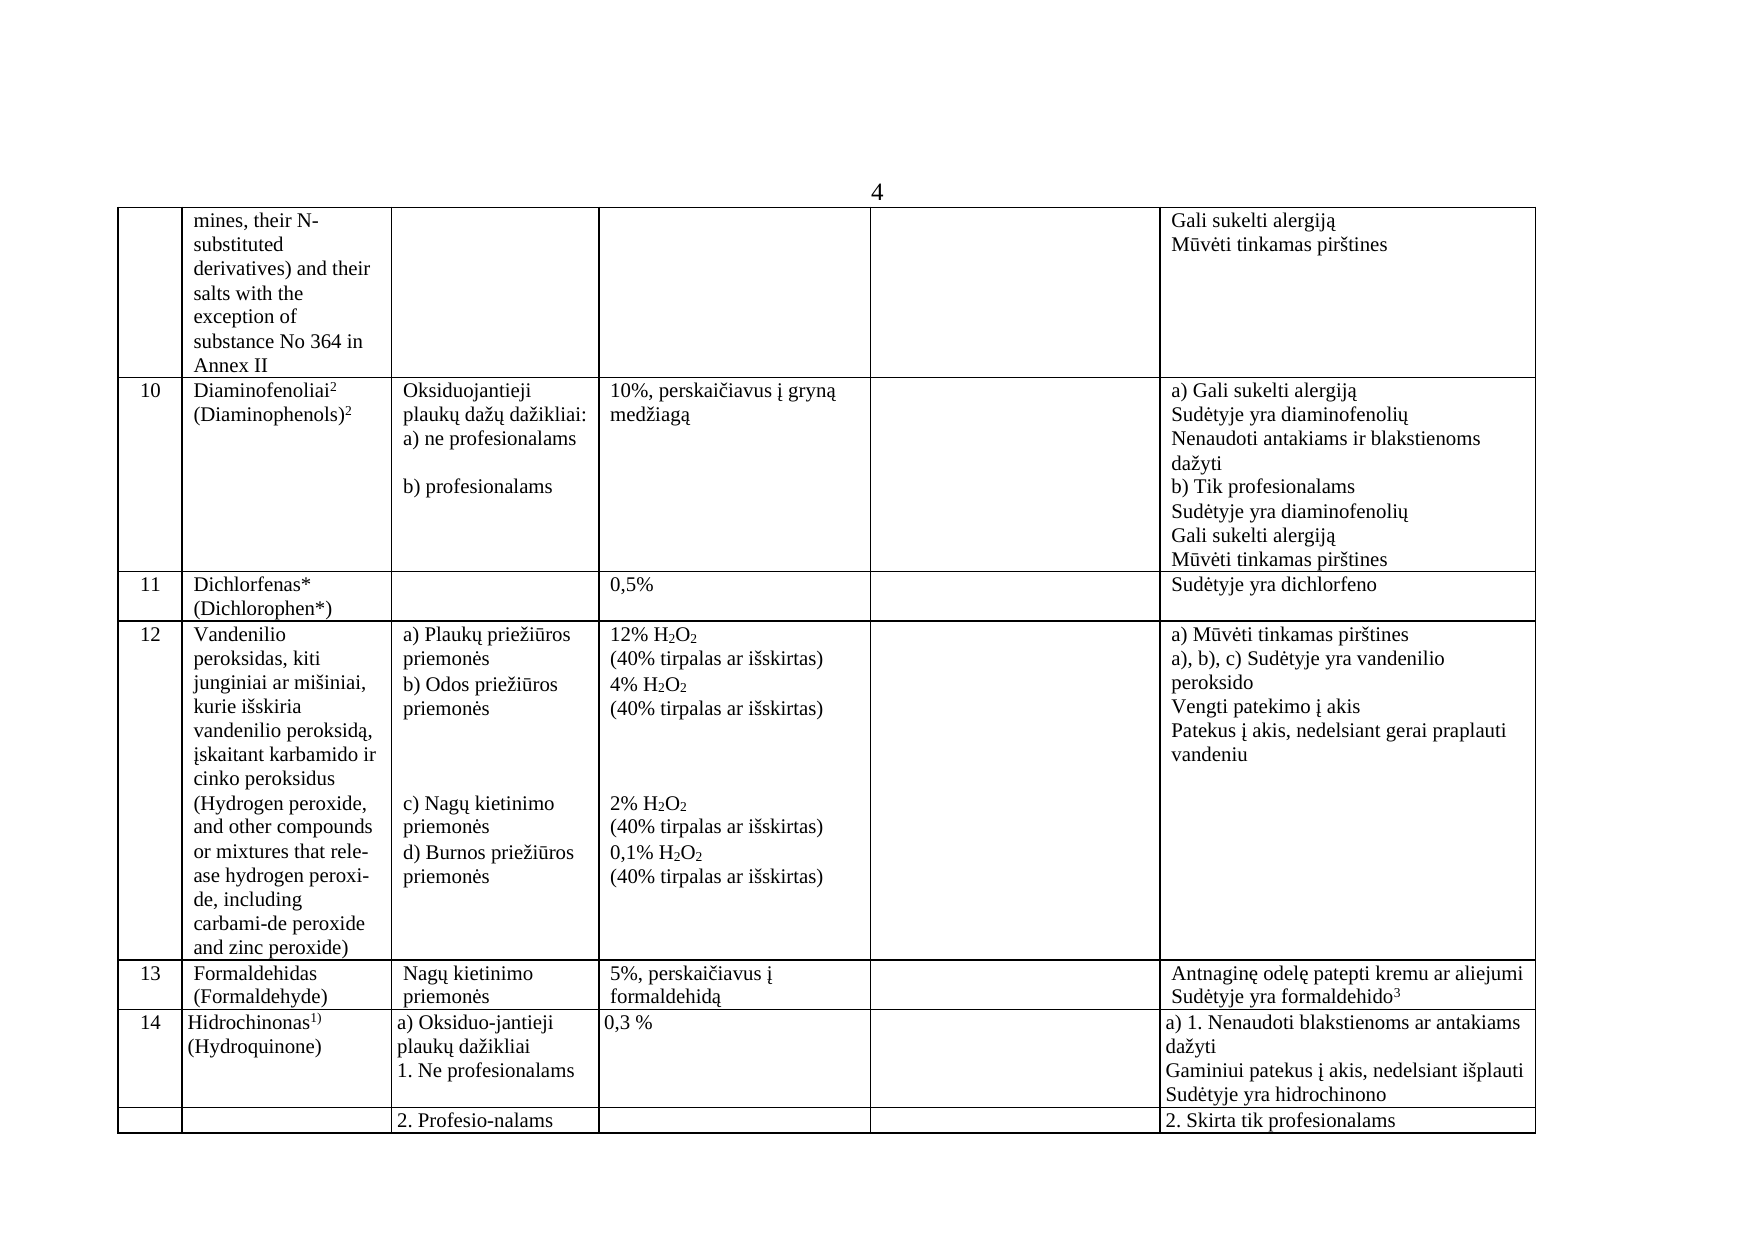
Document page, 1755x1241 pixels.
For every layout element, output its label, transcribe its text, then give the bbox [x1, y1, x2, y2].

table_cell 12 [119, 622, 181, 670]
table_cell 2% H2O2 (40% tirpalas ar išskirtas) [600, 790, 870, 838]
table_cell [119, 208, 181, 377]
table_cell d) Burnos priežiūros priemonės [392, 839, 598, 959]
table_cell [119, 790, 181, 838]
table_cell [871, 1058, 1159, 1106]
table_cell [392, 572, 598, 620]
table_cell Antnaginę odelę patepti kremu ar aliejumi Sudėtyje yra formaldehido3 [1161, 961, 1535, 1008]
table_cell 12% H2O2 (40% tirpalas ar išskirtas) [600, 622, 870, 670]
table_cell [119, 670, 181, 790]
table_cell [1536, 670, 1754, 790]
table_cell 11 [119, 572, 181, 620]
table_cell [871, 670, 1159, 790]
table_cell a) Plaukų priežiūros priemonės [392, 622, 598, 670]
table_cell Nagų kietinimo priemonės [392, 961, 598, 1008]
table_cell Gali sukelti alergiją Mūvėti tinkamas pirštines [1161, 208, 1535, 377]
table_cell [871, 839, 1159, 959]
table_cell 13 [119, 961, 181, 1008]
table_cell [871, 622, 1159, 670]
table_cell Hidrochinonas1) (Hydroquinone) [183, 1010, 391, 1058]
table_cell [1536, 377, 1754, 474]
table_cell [1536, 1106, 1754, 1132]
table_cell [392, 208, 598, 377]
table_cell 14 [119, 1010, 181, 1058]
table_cell [1536, 620, 1754, 670]
table_cell [871, 1010, 1159, 1058]
table_cell 10%, perskaičiavus į gryną medžiagą [600, 378, 870, 474]
table_cell Sudėtyje yra dichlorfeno [1161, 572, 1535, 620]
table_cell [1536, 207, 1754, 377]
table_cell 0,1% H2O2 (40% tirpalas ar išskirtas) [600, 839, 870, 959]
table_cell [1536, 571, 1754, 620]
table_cell [871, 790, 1159, 838]
table_cell [871, 378, 1159, 474]
table_cell Gaminiui patekus į akis, nedelsiant išplauti Sudėtyje yra hidrochinono [1161, 1058, 1535, 1106]
table_cell a) 1. Nenaudoti blakstienoms ar antakiams dažyti [1161, 1010, 1535, 1058]
table_cell [119, 1108, 181, 1132]
table_cell Diaminofenoliai2 (Diaminophenols)2 [183, 378, 391, 474]
table_cell Formaldehidas (Formaldehyde) [183, 961, 391, 1008]
table_cell 0,5% [600, 572, 870, 620]
table_cell [1536, 959, 1754, 1008]
table_cell a) Oksiduo-jantieji plaukų dažikliai [392, 1010, 598, 1058]
table_cell b) profesionalams [392, 475, 598, 571]
table_cell 0,3 % [600, 1010, 870, 1058]
table_cell mines, their N-substituted derivatives) and their salts with the exception of substance No 364 in Annex II [183, 208, 391, 377]
table_cell [1161, 790, 1535, 959]
table_cell [600, 1058, 870, 1106]
table_cell [183, 475, 391, 571]
table_cell Oksiduojantieji plaukų dažų dažikliai: a) ne profesionalams [392, 378, 598, 474]
table_cell [1536, 1058, 1754, 1106]
table_cell [1536, 475, 1754, 571]
table_cell 4% H2O2 (40% tirpalas ar išskirtas) [600, 670, 870, 790]
table_cell a) Gali sukelti alergiją Sudėtyje yra diaminofenolių Nenaudoti antakiams ir blakstienoms dažyti [1161, 378, 1535, 474]
table_cell [600, 208, 870, 377]
table_cell [119, 1058, 181, 1106]
table_cell [600, 475, 870, 571]
table_cell [871, 961, 1159, 1008]
table_cell Vandenilio peroksidas, kiti junginiai ar mišiniai, kurie išskiria vandenilio peroksidą, įskaitant karbamido ir cinko peroksidus [183, 622, 391, 790]
table_cell [1536, 1009, 1754, 1058]
table_cell 2. Skirta tik profesionalams [1161, 1108, 1535, 1132]
table_cell [1536, 790, 1754, 838]
table_cell 1. Ne profesionalams [392, 1058, 598, 1106]
table_cell a) Mūvėti tinkamas pirštines a), b), c) Sudėtyje yra vandenilio peroksido Vengti patekimo į akis Patekus į akis, nedelsiant gerai praplauti vandeniu [1161, 622, 1535, 790]
table_cell c) Nagų kietinimo priemonės [392, 790, 598, 838]
table_cell (Hydrogen peroxide, and other compounds or mixtures that rele-ase hydrogen peroxi-de, including carbami-de peroxide and zinc peroxide) [183, 790, 391, 959]
table_cell [600, 1108, 870, 1132]
table_cell [119, 475, 181, 571]
table_cell b) Odos priežiūros priemonės [392, 670, 598, 790]
table_cell b) Tik profesionalams Sudėtyje yra diaminofenolių Gali sukelti alergiją Mūvėti tinkamas pirštines [1161, 475, 1535, 571]
table_cell [871, 1108, 1159, 1132]
table_cell [871, 208, 1159, 377]
table_cell 10 [119, 378, 181, 474]
table_cell 5%, perskaičiavus į formaldehidą [600, 961, 870, 1008]
table_cell [871, 475, 1159, 571]
table_cell [183, 1058, 391, 1106]
table_cell [119, 839, 181, 959]
table_cell [871, 572, 1159, 620]
table_cell [183, 1108, 391, 1132]
table_cell 2. Profesio-nalams [392, 1108, 598, 1132]
table_cell Dichlorfenas* (Dichlorophen*) [183, 572, 391, 620]
table_cell [1536, 839, 1754, 959]
